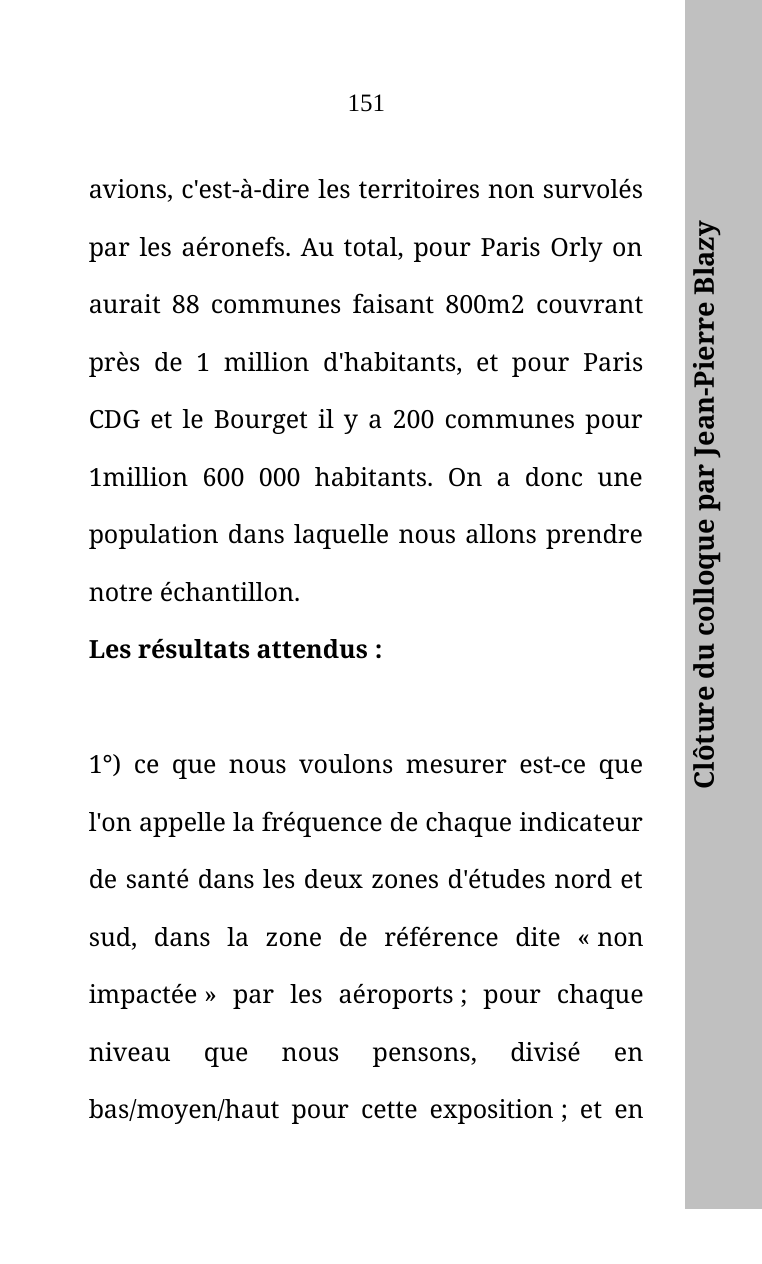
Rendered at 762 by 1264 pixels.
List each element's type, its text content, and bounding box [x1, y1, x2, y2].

text 1°) ce que nous voulons mesurer est-ce que l'on appelle la fréquence de chaque indicateur de santé dans les deux zones d'études nord et sud, dans la zone de référence dite « non impactée » par les aéroports ; pour chaque niveau que nous pensons, divisé en bas/moyen/haut pour cette exposition ; et en [88, 724, 644, 1126]
text Les résultats attendus : [88, 609, 644, 666]
text avions, c'est-à-dire les territoires non survolés par les aéronefs. Au total, pour Paris Orly on aurait 88 communes faisant 800m2 couvrant près de 1 million d'habitants, et pour Paris CDG et le Bourget il y a 200 communes pour 1million 600 000 habitants. On a donc une population dans laquelle nous allons prendre notre échantillon. [88, 147, 644, 609]
text Clôture du colloque par Jean-Pierre Blazy [685, 187, 762, 789]
